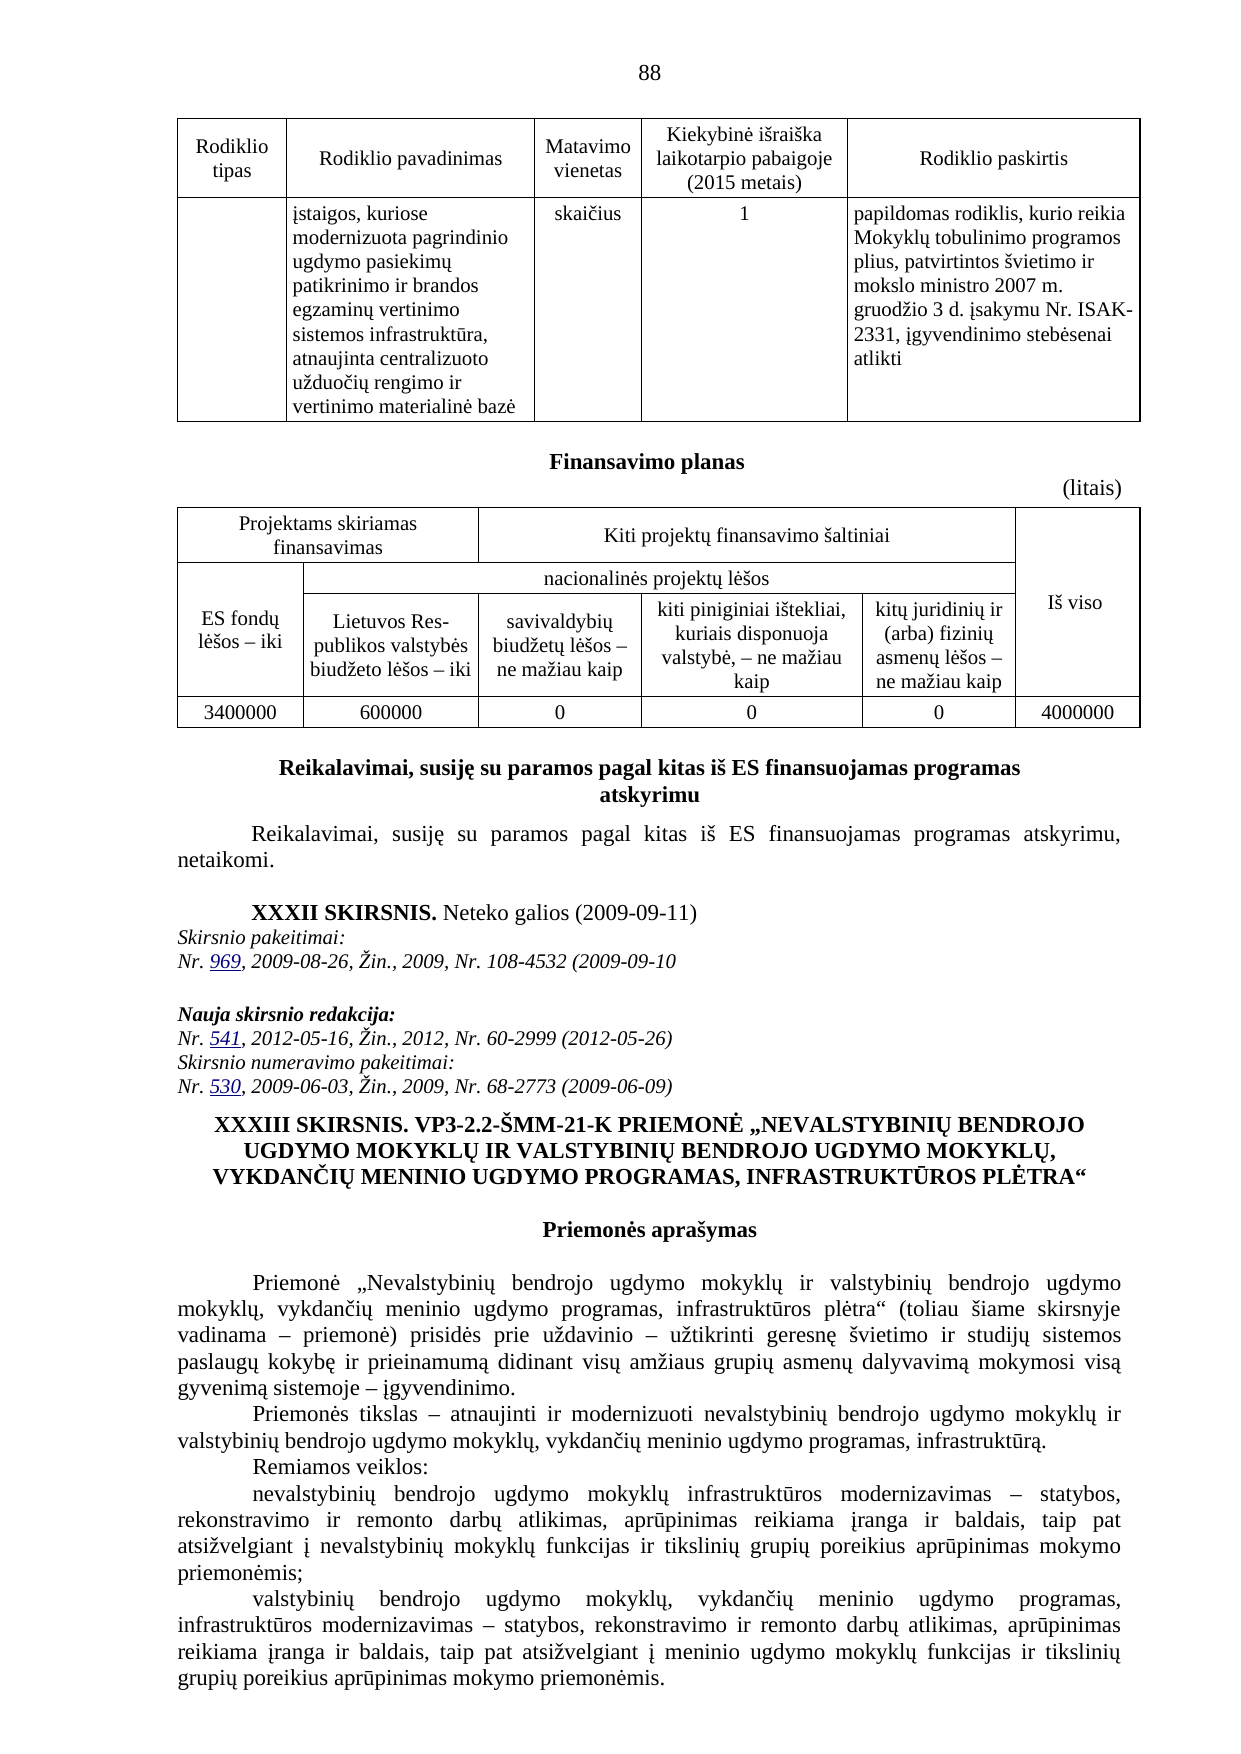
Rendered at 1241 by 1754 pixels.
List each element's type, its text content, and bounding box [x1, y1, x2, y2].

table_header Kiti projektų finansavimo šaltiniai [479, 508, 1015, 562]
table_header Iš viso [1016, 508, 1139, 696]
table_cell skaičius [535, 198, 641, 421]
table_cell 3400000 [178, 697, 303, 727]
table_cell 1 [642, 198, 847, 421]
table_cell papildomas rodiklis, kurio reikia Mokyklų tobulinimo programos plius, patvirtintos švietimo ir mokslo ministro 2007 m. gruodžio 3 d. įsakymu Nr. ISAK-2331, įgyvendinimo stebėsenai atlikti [848, 198, 1139, 421]
text Priemonė „Nevalstybinių bendrojo ugdymo mokyklų ir valstybinių bendrojo ugdymo mokyklų, vykdančių meninio ugdymo programas, infrastruktūros plėtra“ (toliau šiame skirsnyje vadinama – priemonė) prisidės prie uždavinio – užtikrinti geresnę švietimo ir studijų sistemos paslaugų kokybę ir prieinamumą didinant visų amžiaus grupių asmenų dalyvavimą mokymosi visą gyvenimą sistemoje – įgyvendinimo. [177, 1269, 1122, 1401]
text nevalstybinių bendrojo ugdymo mokyklų infrastruktūros modernizavimas – statybos, rekonstravimo ir remonto darbų atlikimas, aprūpinimas reikiama įranga ir baldais, taip pat atsižvelgiant į nevalstybinių mokyklų funkcijas ir tikslinių grupių poreikius aprūpinimas mokymo priemonėmis; [177, 1479, 1122, 1585]
table_header Rodiklio pavadinimas [287, 119, 534, 197]
text Nr. 541, 2012-05-16, Žin., 2012, Nr. 60-2999 (2012-05-26) [177, 1026, 1122, 1050]
table_cell 4000000 [1016, 697, 1139, 727]
table_cell nacionalinės projektų lėšos [304, 563, 1015, 593]
table_cell ES fondų lėšos – iki [178, 563, 303, 696]
text Skirsnio numeravimo pakeitimai: [177, 1050, 1122, 1074]
text Nauja skirsnio redakcija: [177, 1002, 1122, 1026]
text Skirsnio pakeitimai: [177, 925, 1122, 949]
table_header Kiekybinė išraiška laikotarpio pabaigoje (2015 metais) [642, 119, 847, 197]
table_header Projektams skiriamas finansavimas [178, 508, 478, 562]
text Finansavimo planas [177, 448, 1122, 474]
table_cell 600000 [304, 697, 478, 727]
table_cell [178, 198, 286, 421]
table_cell kiti piniginiai ištekliai, kuriais disponuoja valstybė, – ne mažiau kaip [642, 594, 862, 696]
table_cell Lietuvos Res­publikos valsty­bės biudžeto lėšos – iki [304, 594, 478, 696]
text valstybinių bendrojo ugdymo mokyklų, vykdančių meninio ugdymo programas, infrastruktūros modernizavimas – statybos, rekonstravimo ir remonto darbų atlikimas, aprūpinimas reikiama įranga ir baldais, taip pat atsižvelgiant į meninio ugdymo mokyklų funkcijas ir tikslinių grupių poreikius aprūpinimas mokymo priemonėmis. [177, 1585, 1122, 1690]
table_cell 0 [863, 697, 1015, 727]
text Nr. 530, 2009-06-03, Žin., 2009, Nr. 68-2773 (2009-06-09) [177, 1074, 1122, 1098]
table_header Matavimo vienetas [535, 119, 641, 197]
text (litais) [177, 474, 1122, 501]
table_cell įstaigos, kuriose modernizuota pagrindinio ugdymo pasiekimų patikrinimo ir brandos egzaminų vertinimo sistemos infrastruktūra, atnaujinta centralizuoto užduočių rengimo ir vertinimo materialinė bazė [287, 198, 534, 421]
text XXXIII SKIRSNIS. VP3-2.2-ŠMM-21-K PRIEMONĖ „NEVALSTYBINIŲ BENDROJO UGDYMO MOKYKLŲ IR VALSTYBINIŲ BENDROJO UGDYMO MOKYKLŲ, VYKDANČIŲ MENINIO UGDYMO PROGRAMAS, INFRASTRUKTŪROS PLĖTRA“ [177, 1111, 1122, 1190]
text Remiamos veiklos: [177, 1453, 1122, 1479]
text Priemonės aprašymas [177, 1216, 1122, 1242]
table_cell savivaldybių biudžetų lėšos – ne mažiau kaip [479, 594, 641, 696]
table_cell kitų juridinių ir (arba) fizinių asmenų lėšos – ne mažiau kaip [863, 594, 1015, 696]
table_cell 0 [642, 697, 862, 727]
table_cell 0 [479, 697, 641, 727]
text Reikalavimai, susiję su paramos pagal kitas iš ES finansuojamas programas atskyrimu, netaikomi. [177, 819, 1122, 872]
text XXXII SKIRSNIS. Neteko galios (2009-09-11) [177, 899, 1122, 925]
text Nr. 969, 2009-08-26, Žin., 2009, Nr. 108-4532 (2009-09-10 [177, 949, 1122, 973]
table_header Rodiklio paskirtis [848, 119, 1139, 197]
text Priemonės tikslas – atnaujinti ir modernizuoti nevalstybinių bendrojo ugdymo mokyklų ir valstybinių bendrojo ugdymo mokyklų, vykdančių meninio ugdymo programas, infrastruktūrą. [177, 1401, 1122, 1453]
table_header Rodiklio tipas [178, 119, 286, 197]
text Reikalavimai, susiję su paramos pagal kitas iš ES finansuojamas programas atskyrimu [177, 754, 1122, 807]
